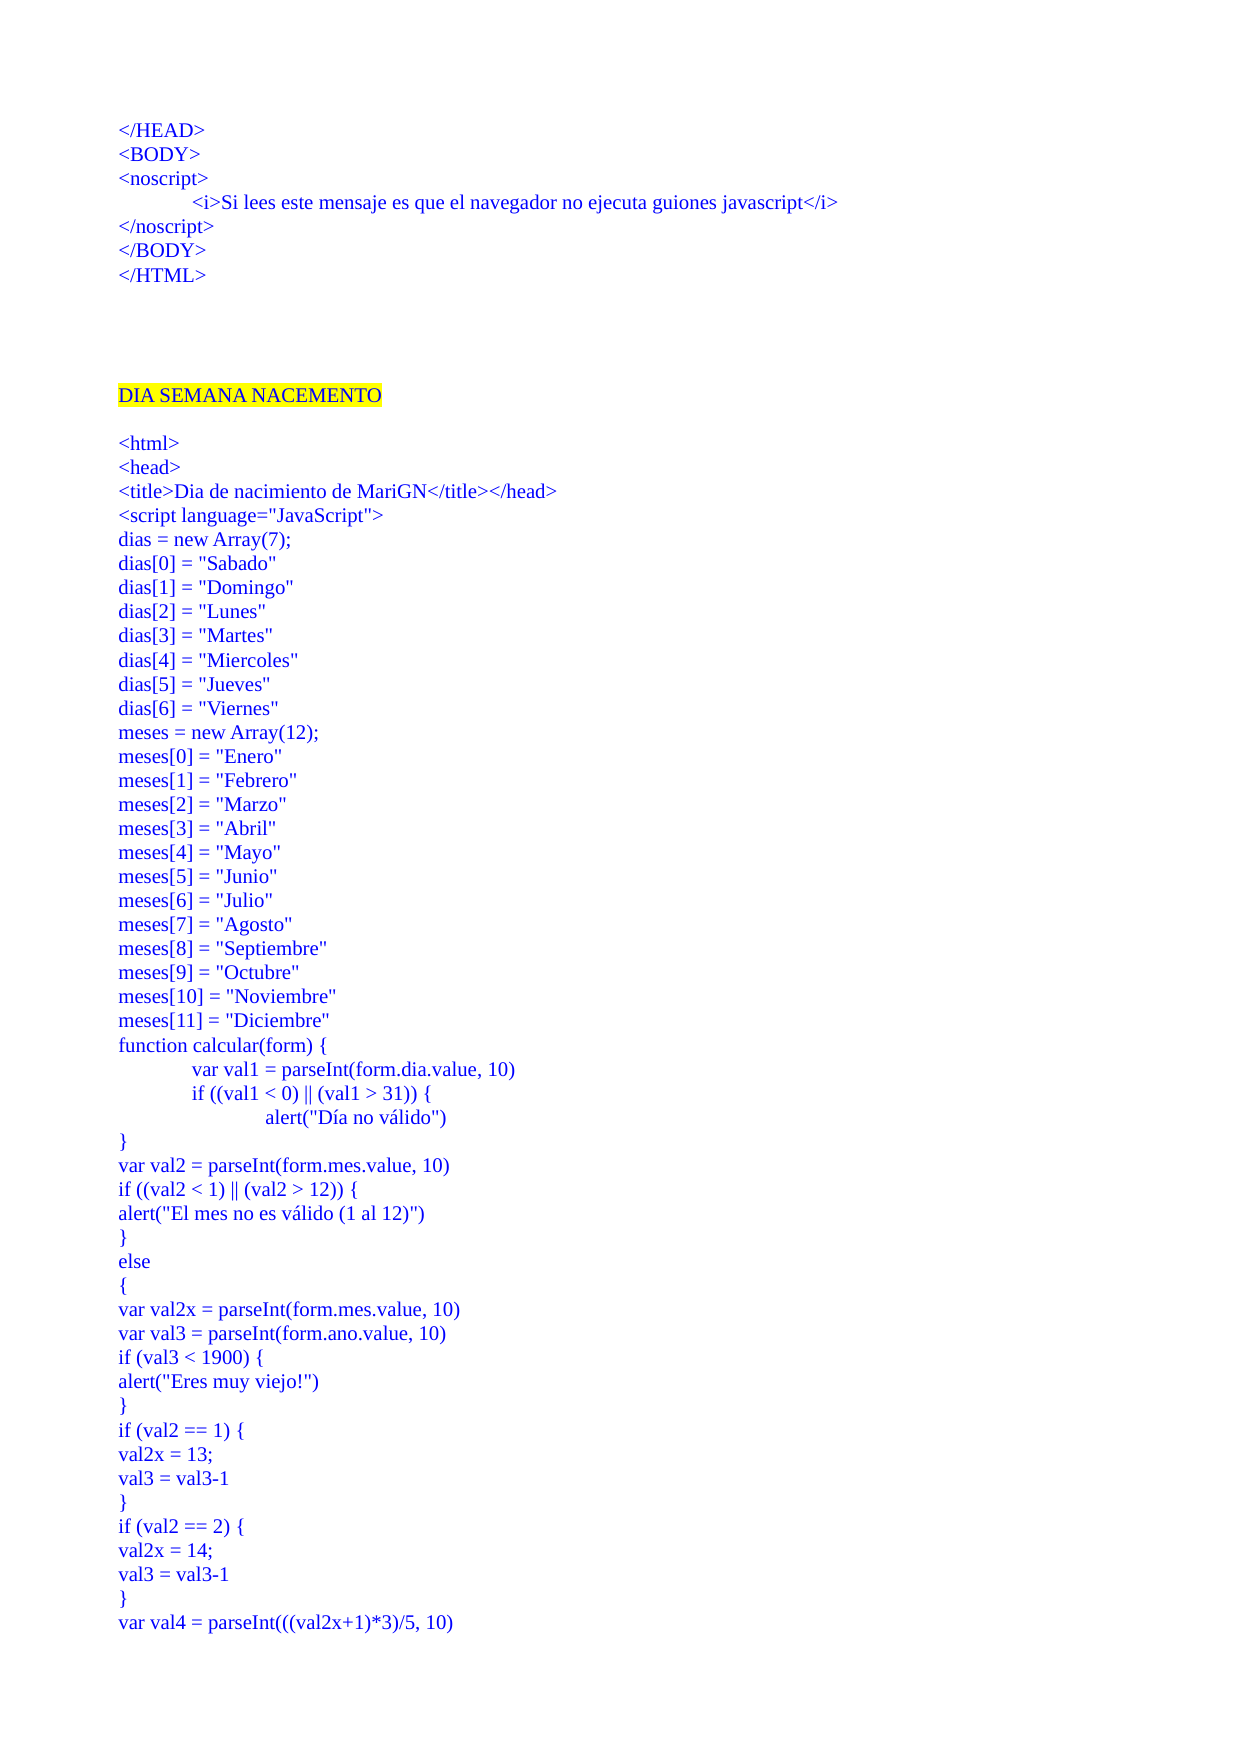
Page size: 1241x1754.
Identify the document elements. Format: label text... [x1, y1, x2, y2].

text var val4 = parseInt(((val2x+1)*3)/5, 10) [118, 1610, 1122, 1634]
text dias[2] = "Lunes" [118, 599, 1122, 623]
text </HEAD> [118, 118, 1122, 142]
text dias = new Array(7); [118, 527, 1122, 551]
text meses[2] = "Marzo" [118, 792, 1122, 816]
text var val3 = parseInt(form.ano.value, 10) [118, 1321, 1122, 1345]
text meses[0] = "Enero" [118, 744, 1122, 768]
text val2x = 13; [118, 1442, 1122, 1466]
text dias[5] = "Jueves" [118, 672, 1122, 696]
text meses[11] = "Diciembre" [118, 1008, 1122, 1032]
text } [118, 1129, 1122, 1153]
text var val1 = parseInt(form.dia.value, 10) [118, 1057, 1122, 1081]
text if (val2 == 1) { [118, 1417, 1122, 1442]
text meses[4] = "Mayo" [118, 840, 1122, 864]
text dias[0] = "Sabado" [118, 551, 1122, 575]
text alert("Eres muy viejo!") [118, 1369, 1122, 1393]
text meses[7] = "Agosto" [118, 912, 1122, 936]
text <BODY> [118, 142, 1122, 166]
text meses[6] = "Julio" [118, 888, 1122, 912]
text if ((val2 < 1) || (val2 > 12)) { [118, 1177, 1122, 1201]
text val2x = 14; [118, 1538, 1122, 1562]
text </noscript> [118, 214, 1122, 238]
text alert("El mes no es válido (1 al 12)") [118, 1201, 1122, 1225]
text if (val3 < 1900) { [118, 1345, 1122, 1369]
text dias[6] = "Viernes" [118, 696, 1122, 720]
text meses[1] = "Febrero" [118, 768, 1122, 792]
text <i>Si lees este mensaje es que el navegador no ejecuta guiones javascript</i> [118, 190, 1122, 214]
text if ((val1 < 0) || (val1 > 31)) { [118, 1081, 1122, 1105]
text meses[3] = "Abril" [118, 816, 1122, 840]
text </HTML> [118, 262, 1122, 287]
text val3 = val3-1 [118, 1466, 1122, 1490]
text dias[3] = "Martes" [118, 623, 1122, 647]
text else [118, 1249, 1122, 1273]
text if (val2 == 2) { [118, 1514, 1122, 1538]
text meses[10] = "Noviembre" [118, 984, 1122, 1008]
text } [118, 1225, 1122, 1249]
text meses[5] = "Junio" [118, 864, 1122, 888]
text dias[1] = "Domingo" [118, 575, 1122, 599]
text <html> [118, 431, 1122, 455]
text } [118, 1393, 1122, 1417]
text meses[9] = "Octubre" [118, 960, 1122, 984]
text <noscript> [118, 166, 1122, 190]
text val3 = val3-1 [118, 1562, 1122, 1586]
text var val2x = parseInt(form.mes.value, 10) [118, 1297, 1122, 1321]
text } [118, 1490, 1122, 1514]
text dias[4] = "Miercoles" [118, 647, 1122, 672]
text <script language="JavaScript"> [118, 503, 1122, 527]
text meses = new Array(12); [118, 720, 1122, 744]
text </BODY> [118, 238, 1122, 262]
text <title>Dia de nacimiento de MariGN</title></head> [118, 479, 1122, 503]
text } [118, 1586, 1122, 1610]
text { [118, 1273, 1122, 1297]
text <head> [118, 455, 1122, 479]
text var val2 = parseInt(form.mes.value, 10) [118, 1153, 1122, 1177]
text meses[8] = "Septiembre" [118, 936, 1122, 960]
text alert("Día no válido") [118, 1105, 1122, 1129]
text function calcular(form) { [118, 1032, 1122, 1057]
text DIA SEMANA NACEMENTO [118, 383, 1122, 407]
